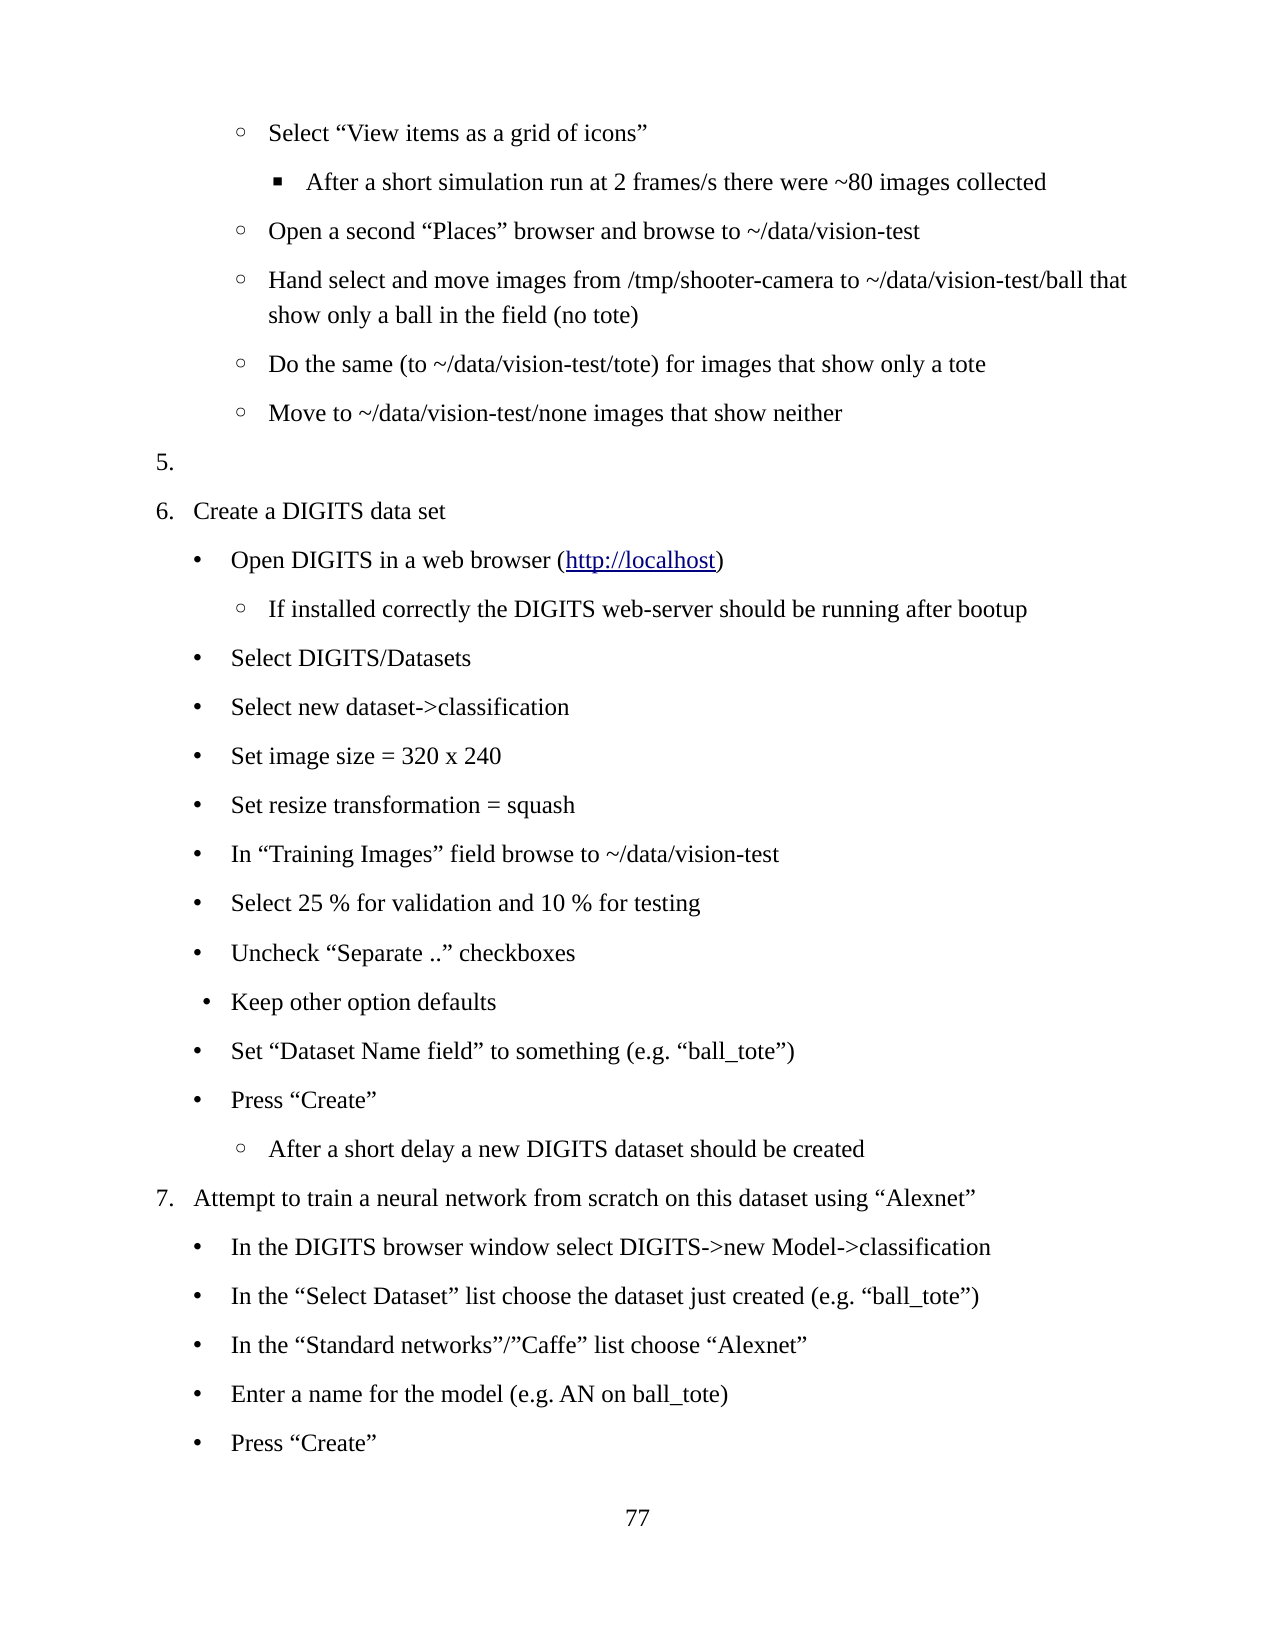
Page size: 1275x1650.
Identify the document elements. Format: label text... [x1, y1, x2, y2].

list In the “Standard networks”/”Caffe” list choose “Alexnet” [193, 1330, 1157, 1359]
list Open DIGITS in a web browser (http://localhost) [193, 545, 1157, 574]
list In “Training Images” field browse to ~/data/vision-test [193, 839, 1157, 868]
list Press “Create” [193, 1428, 1157, 1457]
list Enter a name for the model (e.g. AN on ball_tote) [193, 1379, 1157, 1408]
list After a short delay a new DIGITS dataset should be created [231, 1134, 1157, 1163]
list Set “Dataset Name field” to something (e.g. “ball_tote”) [193, 1036, 1157, 1064]
list Create a DIGITS data set [156, 496, 1157, 525]
list Do the same (to ~/data/vision-test/tote) for images that show only a tote [231, 349, 1157, 378]
list If installed correctly the DIGITS web-server should be running after bootup [231, 594, 1157, 623]
list After a short simulation run at 2 frames/s there were ~80 images collected [268, 167, 1157, 196]
list Select DIGITS/Datasets [193, 643, 1157, 672]
list Set image size = 320 x 240 [193, 741, 1157, 770]
list Uncheck “Separate ..” checkboxes [193, 938, 1157, 966]
list Move to ~/data/vision-test/none images that show neither [231, 398, 1157, 427]
list Select new dataset->classification [193, 692, 1157, 721]
list In the “Select Dataset” list choose the dataset just created (e.g. “ball_tote”) [193, 1281, 1157, 1310]
list Press “Create” [193, 1085, 1157, 1113]
list Attempt to train a neural network from scratch on this dataset using “Alexnet” [156, 1183, 1157, 1212]
list Keep other option defaults [202, 987, 1157, 1015]
list Hand select and move images from /tmp/shooter-camera to ~/data/vision-test/ball that show only a ball in the field (no tote) [231, 265, 1157, 328]
list Open a second “Places” browser and browse to ~/data/vision-test [231, 216, 1157, 245]
list Set resize transformation = squash [193, 790, 1157, 819]
list In the DIGITS browser window select DIGITS->new Model->classification [193, 1232, 1157, 1261]
list Select “View items as a grid of icons” [231, 118, 1157, 147]
list Select 25 % for validation and 10 % for testing [193, 888, 1157, 917]
